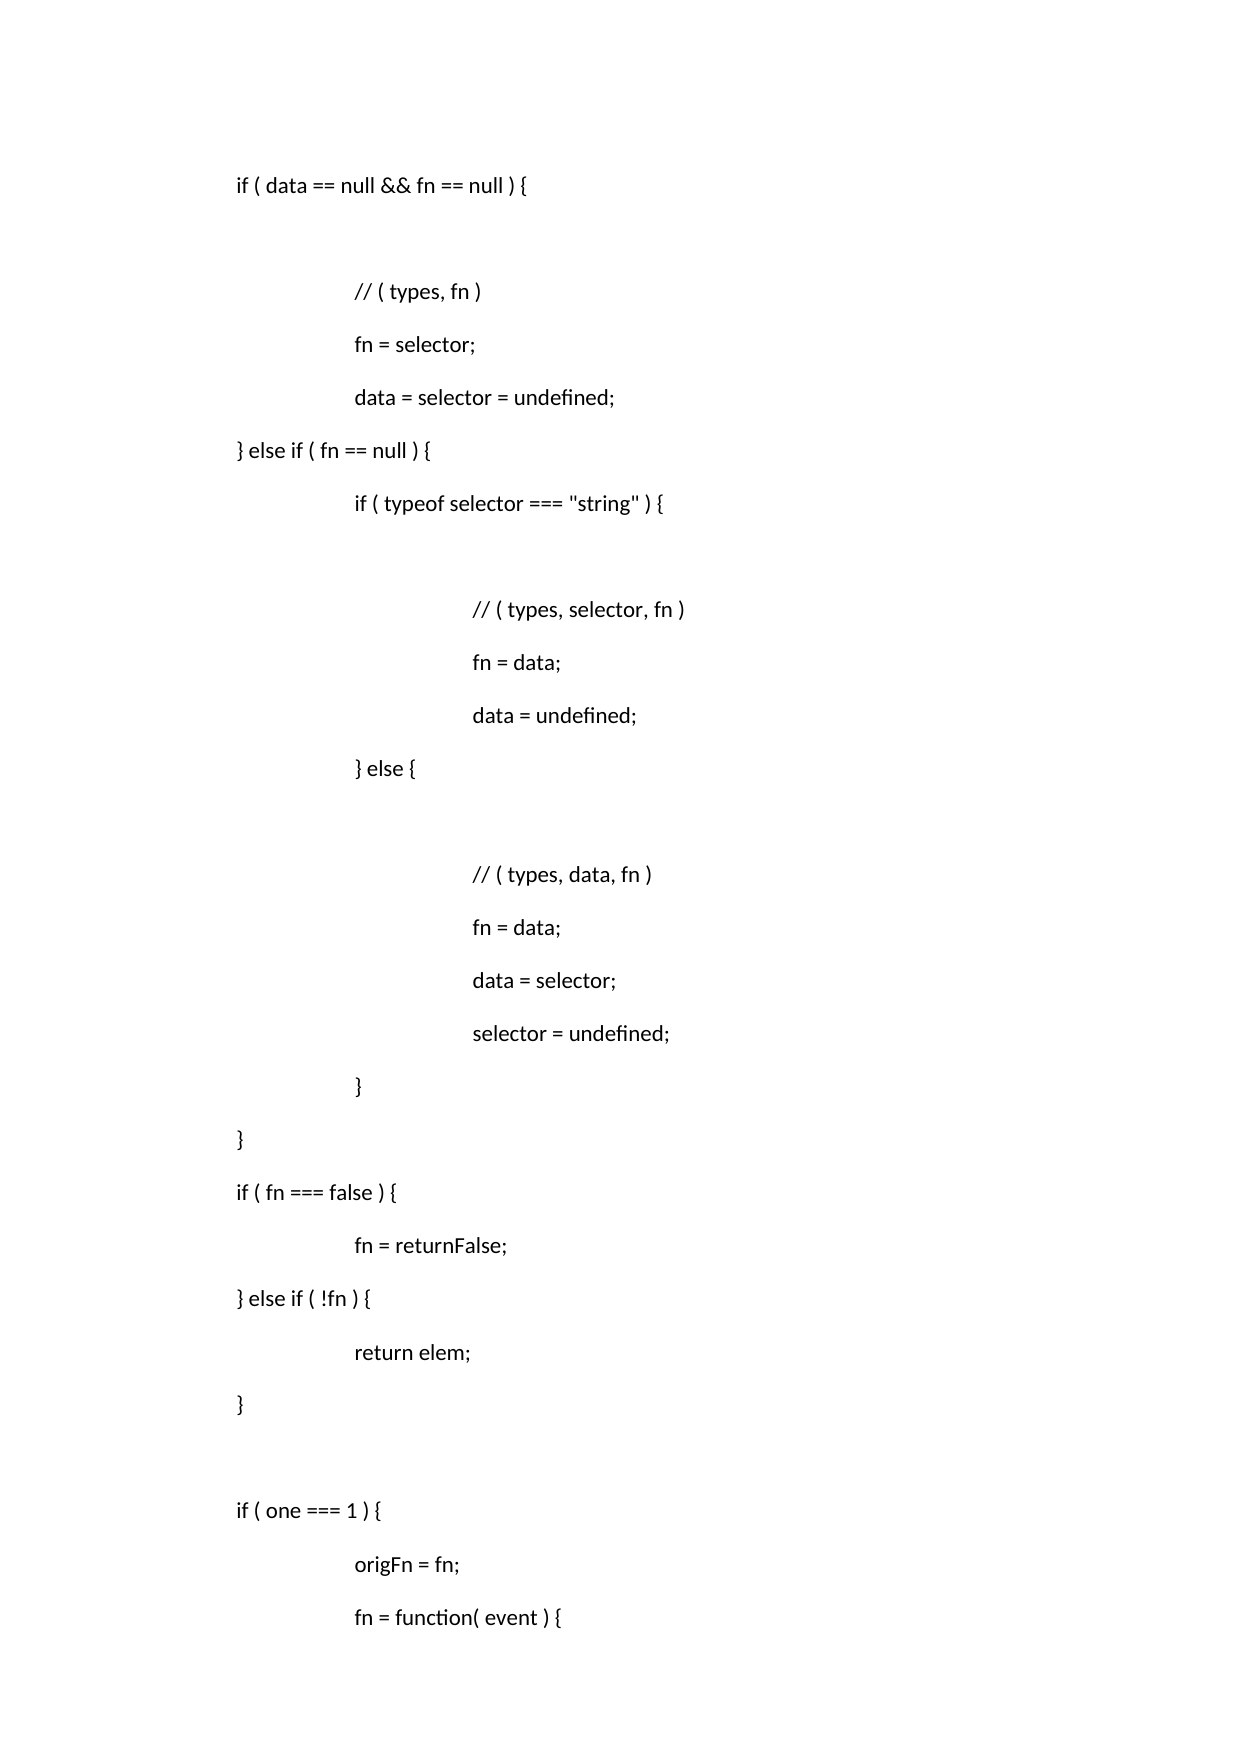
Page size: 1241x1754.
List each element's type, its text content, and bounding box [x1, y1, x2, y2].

text if ( fn === false ) { [118, 1178, 1122, 1207]
text data = undefined; [118, 701, 1122, 729]
text selector = undefined; [118, 1019, 1122, 1047]
text origFn = fn; [118, 1550, 1122, 1578]
text fn = selector; [118, 330, 1122, 358]
text } else if ( !fn ) { [118, 1284, 1122, 1313]
text // ( types, fn ) [118, 277, 1122, 305]
text } else if ( fn == null ) { [118, 436, 1122, 464]
text } else { [118, 754, 1122, 782]
text fn = returnFalse; [118, 1232, 1122, 1259]
text // ( types, data, fn ) [118, 860, 1122, 888]
text data = selector; [118, 966, 1122, 994]
text if ( one === 1 ) { [118, 1497, 1122, 1525]
text } [118, 1126, 1122, 1153]
text if ( data == null && fn == null ) { [118, 171, 1122, 199]
text fn = function( event ) { [118, 1603, 1122, 1631]
text // ( types, selector, fn ) [118, 595, 1122, 623]
text } [118, 1391, 1122, 1419]
text return elem; [118, 1338, 1122, 1366]
text fn = data; [118, 913, 1122, 941]
text } [118, 1072, 1122, 1101]
text fn = data; [118, 648, 1122, 676]
text if ( typeof selector === "string" ) { [118, 489, 1122, 517]
text data = selector = undefined; [118, 383, 1122, 411]
